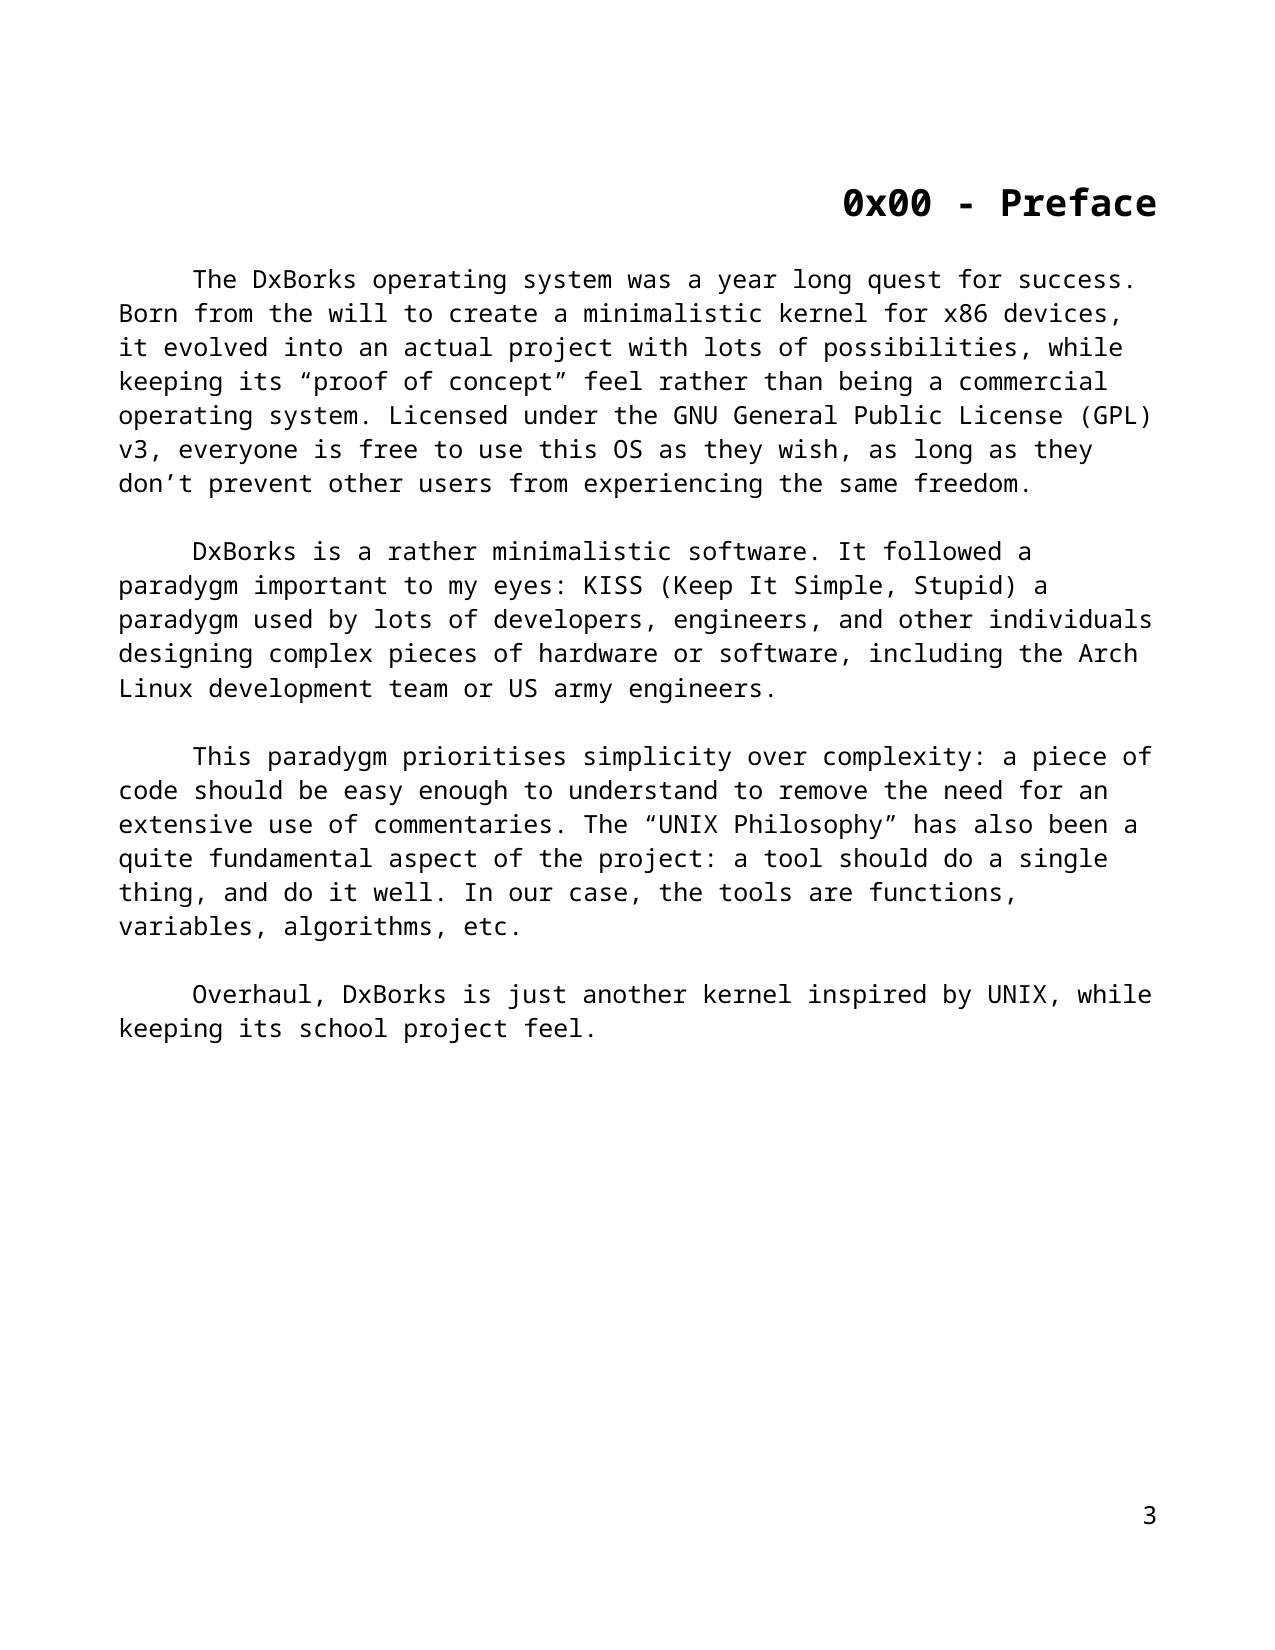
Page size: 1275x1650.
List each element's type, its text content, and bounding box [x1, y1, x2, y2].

text DxBorks is a rather minimalistic software. It followed a paradygm important to my eyes: KISS (Keep It Simple, Stupid) a paradygm used by lots of developers, engineers, and other individuals designing complex pieces of hardware or software, including the Arch Linux development team or US army engineers. [118, 534, 1157, 704]
text Overhaul, DxBorks is just another kernel inspired by UNIX, while keeping its school project feel. [118, 977, 1157, 1045]
text This paradygm prioritises simplicity over complexity: a piece of code should be easy enough to understand to remove the need for an extensive use of commentaries. The “UNIX Philosophy” has also been a quite fundamental aspect of the project: a tool should do a single thing, and do it well. In our case, the tools are functions, variables, algorithms, etc. [118, 738, 1157, 943]
text The DxBorks operating system was a year long quest for success. Born from the will to create a minimalistic kernel for x86 devices, it evolved into an actual project with lots of possibilities, while keeping its “proof of concept” feel rather than being a commercial operating system. Licensed under the GNU General Public License (GPL) v3, everyone is free to use this OS as they wish, as long as they don’t prevent other users from experiencing the same freedom. [118, 261, 1157, 500]
text 0x00 - Preface [118, 176, 1157, 227]
